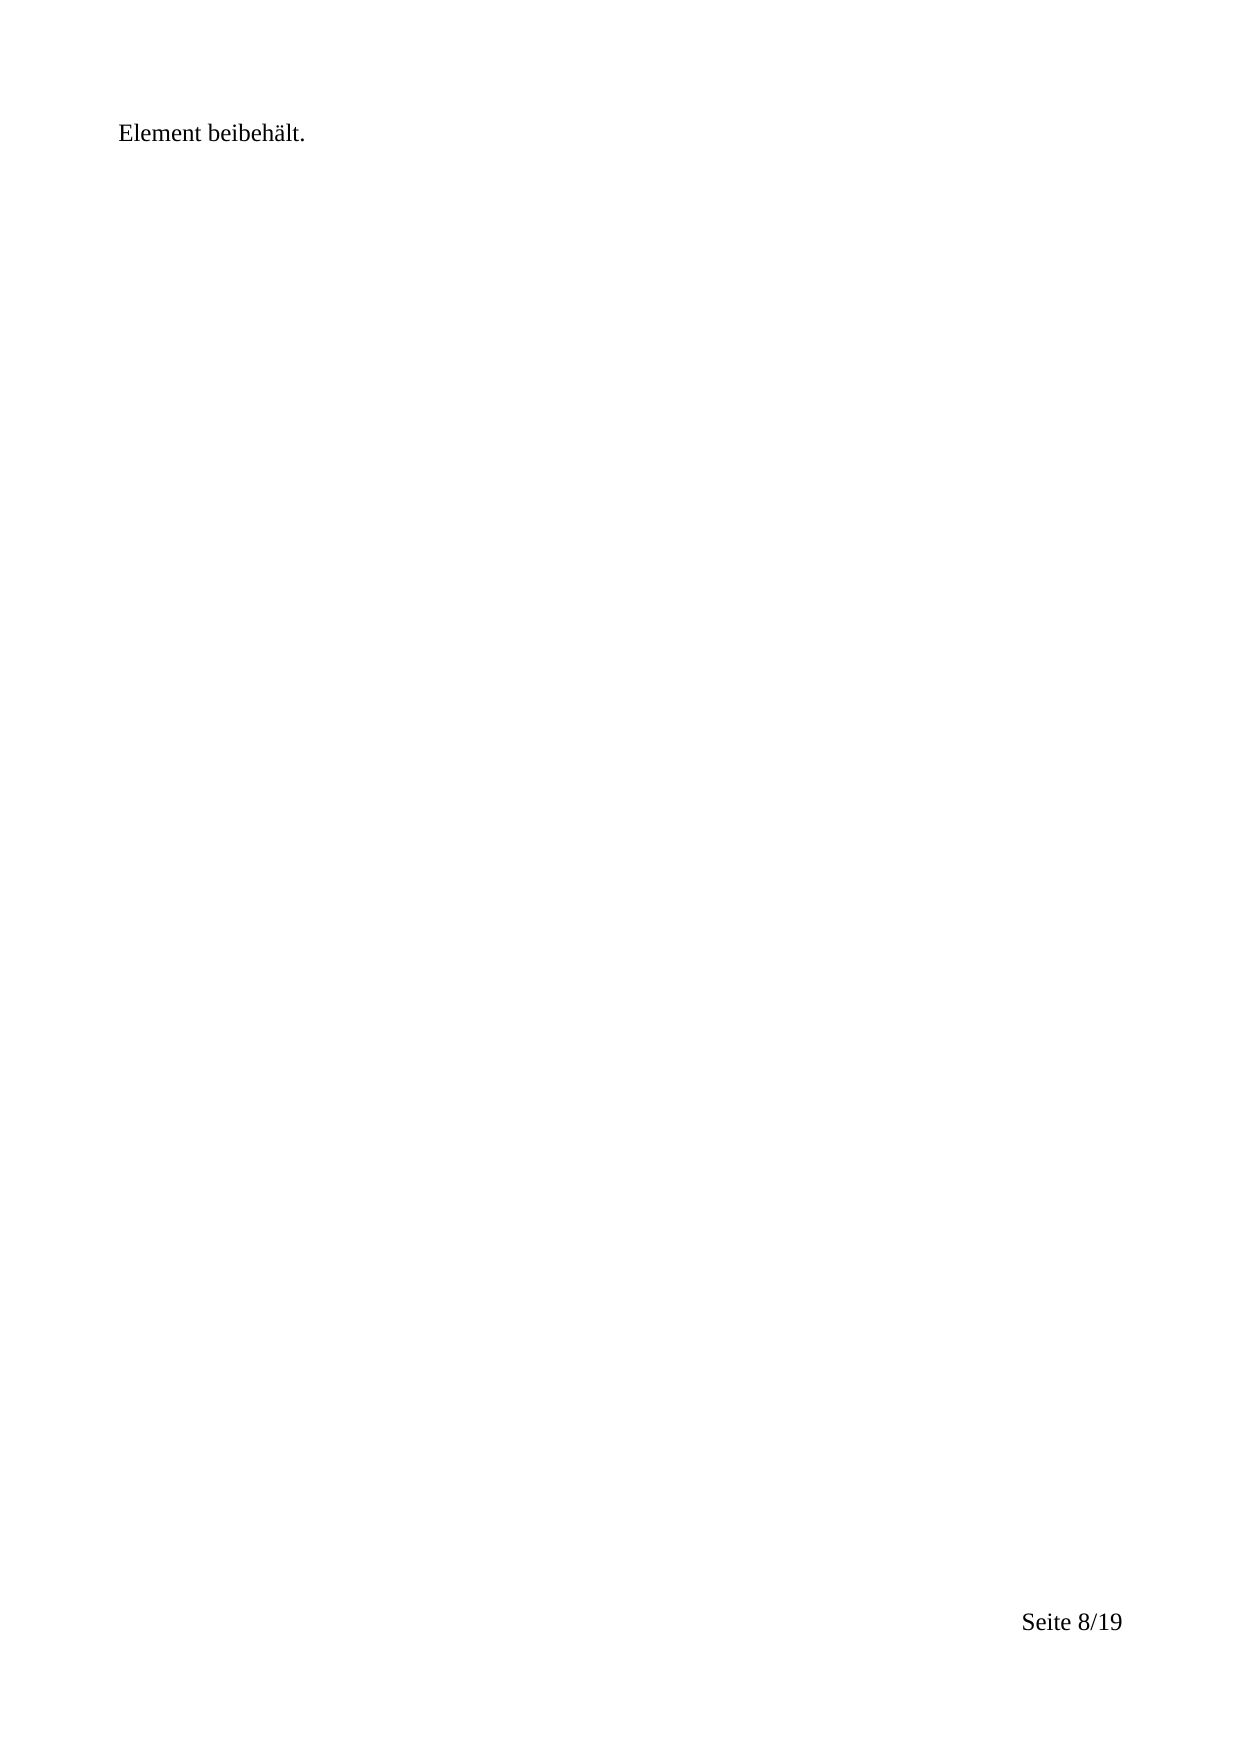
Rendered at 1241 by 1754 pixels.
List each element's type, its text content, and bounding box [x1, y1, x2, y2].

text Element beibehält. [118, 118, 1122, 147]
